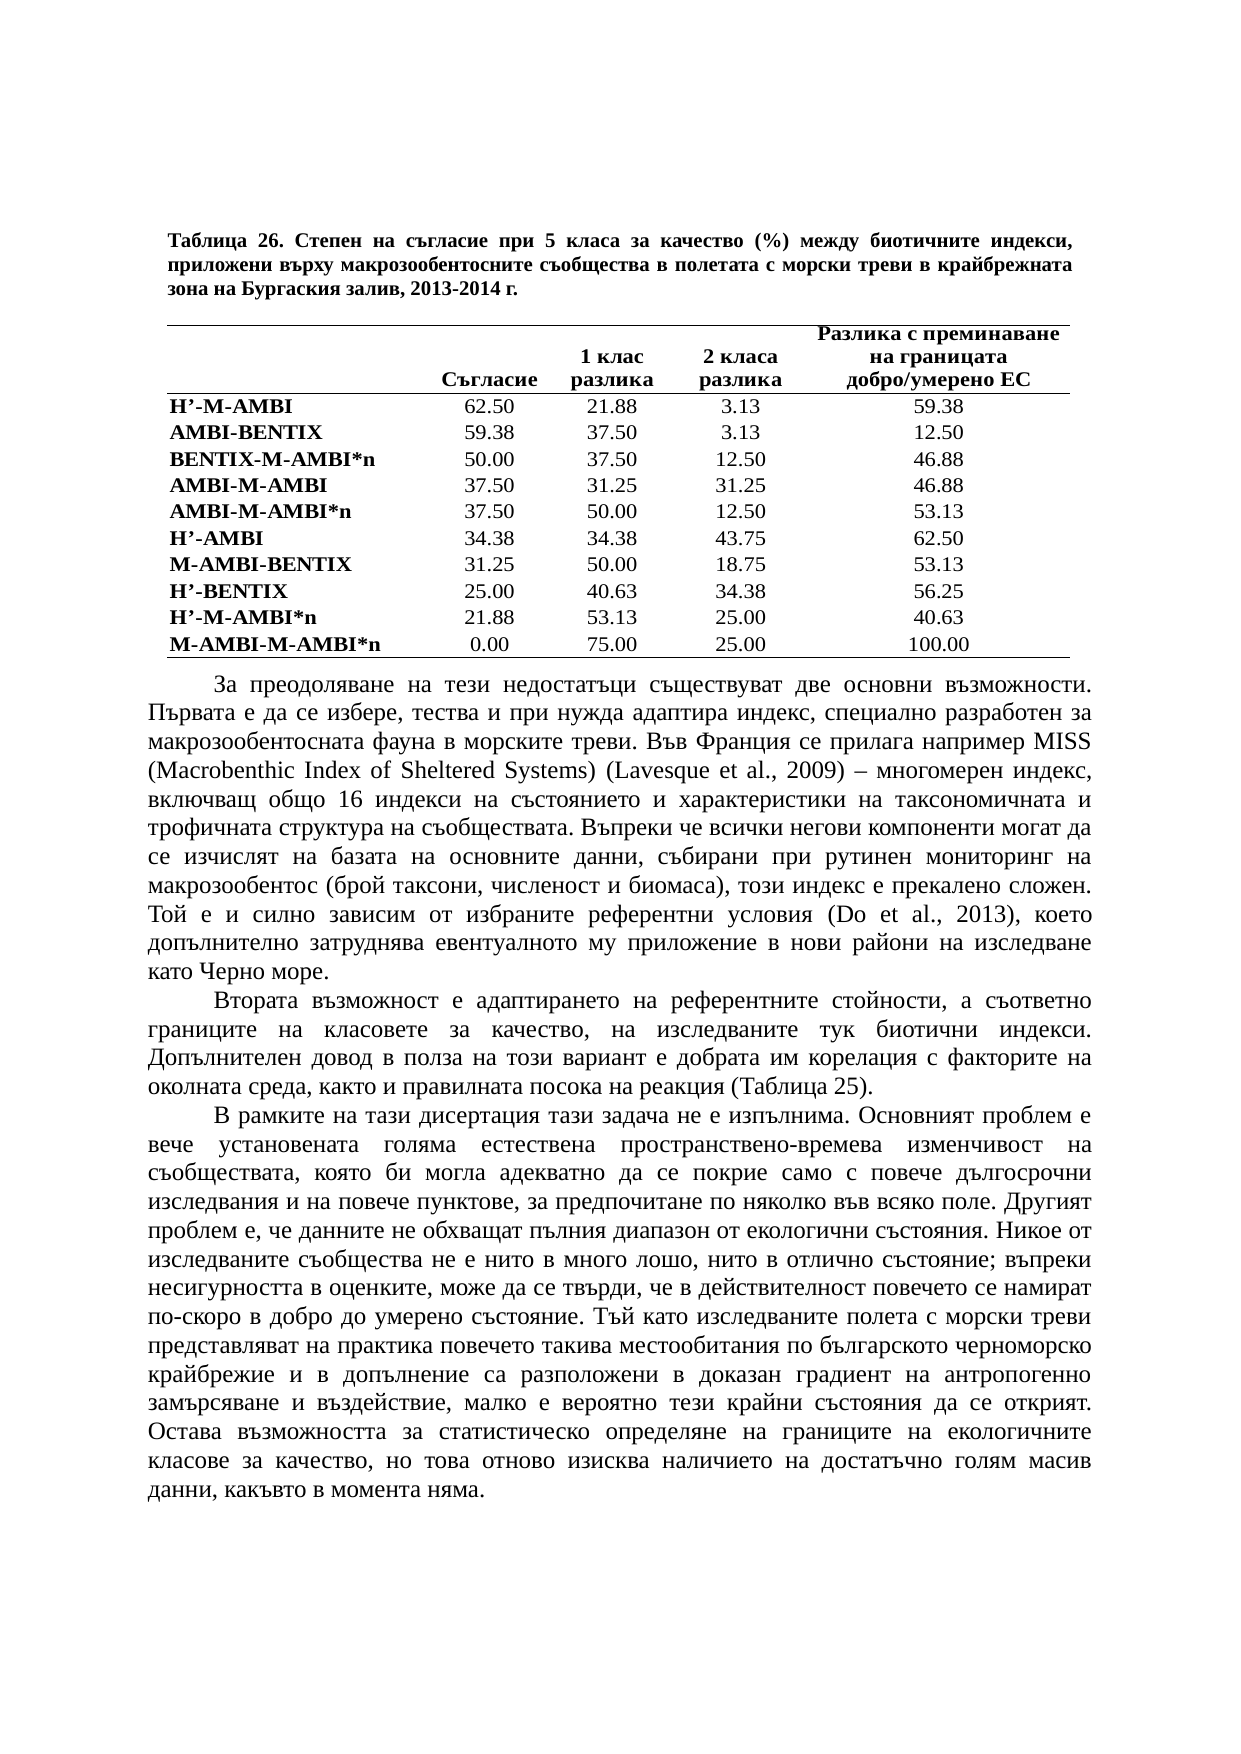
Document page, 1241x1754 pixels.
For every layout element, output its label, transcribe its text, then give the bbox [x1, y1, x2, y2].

text Втората възможност е адаптирането на референтните стойности, а съответно границите на класовете за качество, на изследваните тук биотични индекси. Допълнителен довод в полза на този вариант е добрата им корелация с факторите на околната среда, както и правилната посока на реакция (Таблица 25). [148, 985, 1093, 1100]
text За преодоляване на тези недостатъци съществуват две основни възможности. Първата е да се избере, тества и при нужда адаптира индекс, специално разработен за макрозообентосната фауна в морските треви. Във Франция се прилага например MISS (Macrobenthic Index of Sheltered Systems) (Lavesque et al., 2009) – многомерен индекс, включващ общо 16 индекси на състоянието и характеристики на таксономичната и трофичната структура на съобществата. Въпреки че всички негови компоненти могат да се изчислят на базата на основните данни, събирани при рутинен мониторинг на макрозообентос (брой таксони, численост и биомаса), този индекс е прекалено сложен. Той е и силно зависим от избраните референтни условия (Do et al., 2013), което допълнително затруднява евентуалното му приложение в нови райони на изследване като Черно море. [148, 669, 1093, 985]
text В рамките на тази дисертация тази задача не е изпълнима. Основният проблем е вече установената голяма естествена пространствено-времева изменчивост на съобществата, която би могла адекватно да се покрие само с повече дългосрочни изследвания и на повече пунктове, за предпочитане по няколко във всяко поле. Другият проблем е, че данните не обхващат пълния диапазон от екологични състояния. Никое от изследваните съобщества не е нито в много лошо, нито в отлично състояние; въпреки несигурността в оценките, може да се твърди, че в действителност повечето се намират по-скоро в добро до умерено състояние. Тъй като изследваните полета с морски треви представляват на практика повечето такива местообитания по българското черноморско крайбрежие и в допълнение са разположени в доказан градиент на антропогенно замърсяване и въздействие, малко е вероятно тези крайни състояния да се открият. Остава възможността за статистическо определяне на границите на екологичните класове за качество, но това отново изисква наличието на достатъчно голям масив данни, какъвто в момента няма. [148, 1100, 1093, 1502]
text Таблица 26. Степен на съгласие при 5 класа за качество (%) между биотичните индекси, приложени върху макрозообентосните съобщества в полетата с морски треви в крайбрежната зона на Бургаския залив, 2013-2014 г. [167, 228, 1073, 300]
